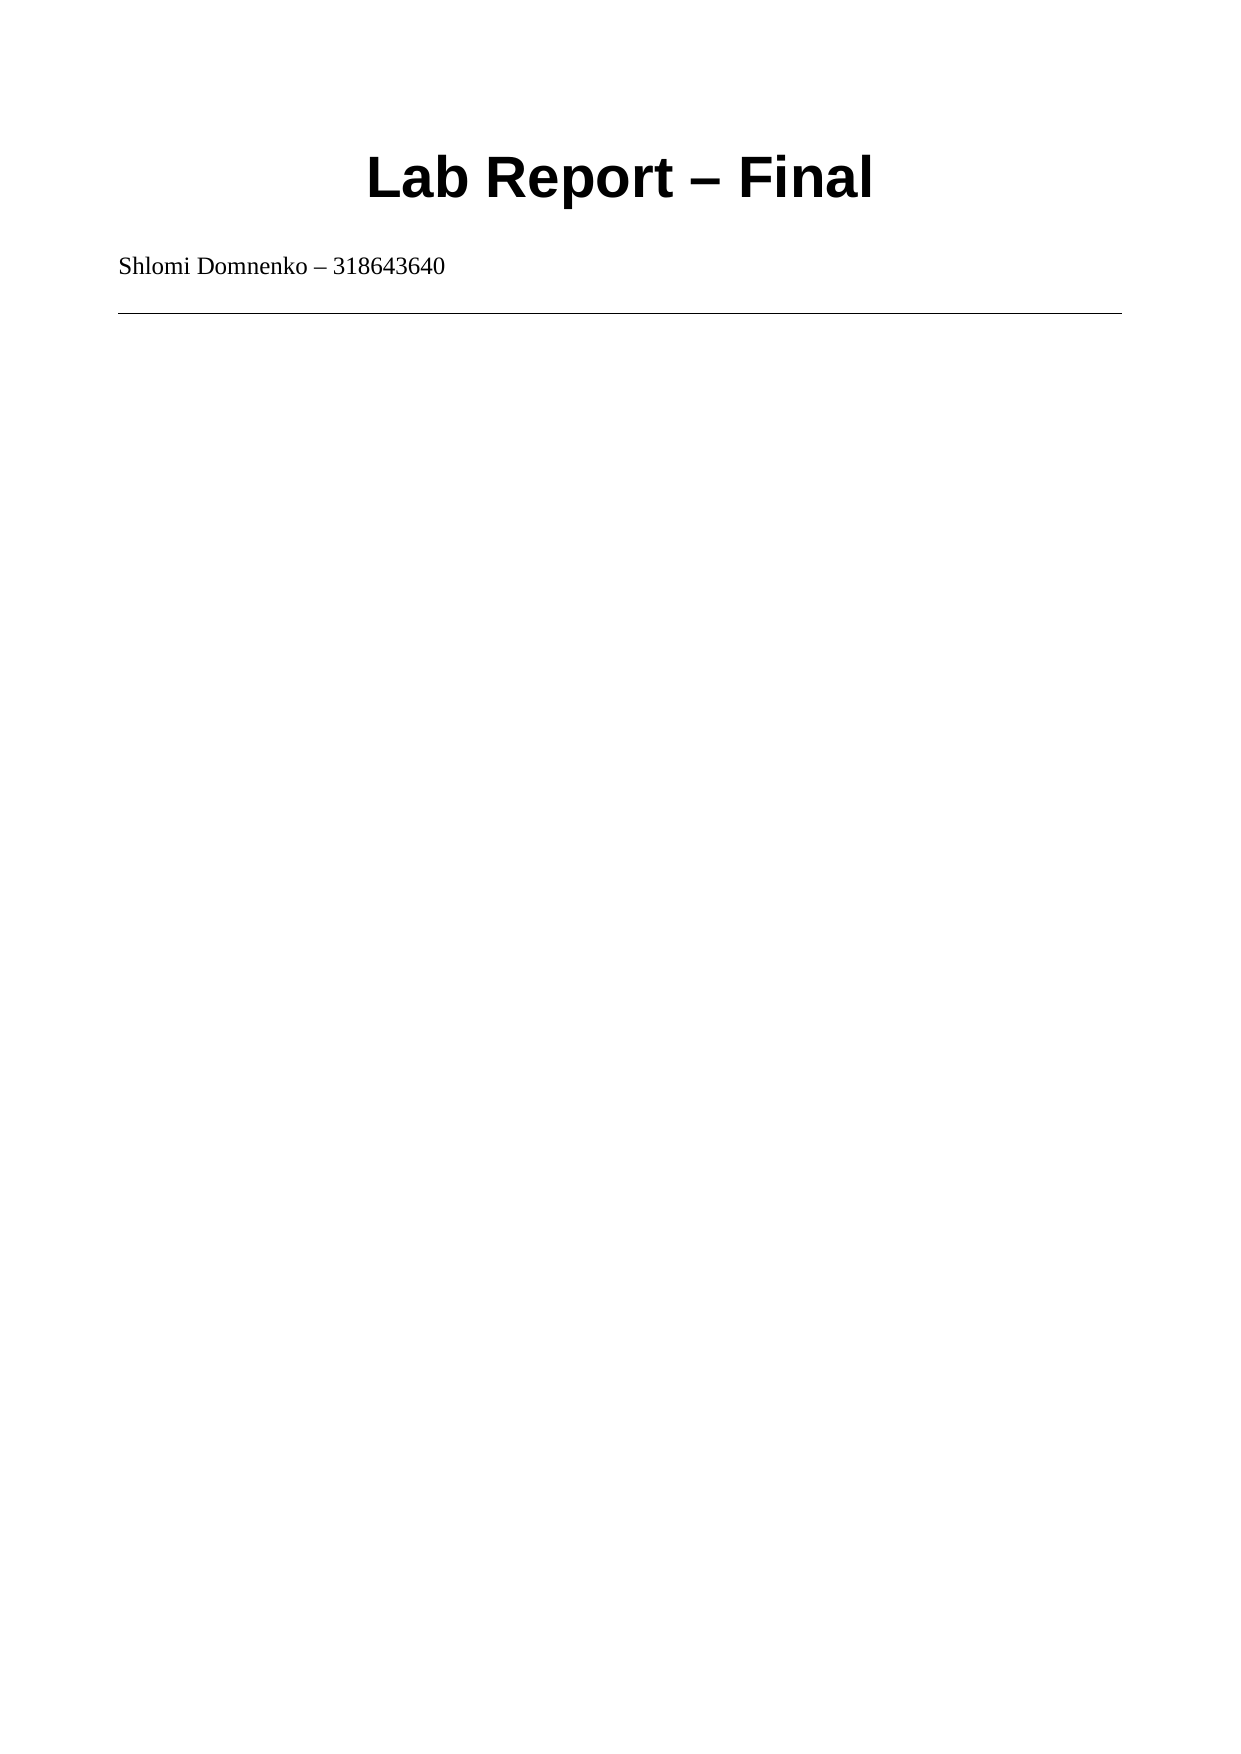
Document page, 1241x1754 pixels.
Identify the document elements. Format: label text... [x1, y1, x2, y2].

title Lab Report – Final [118, 143, 1122, 210]
text Shlomi Domnenko – 318643640 [118, 251, 1122, 280]
